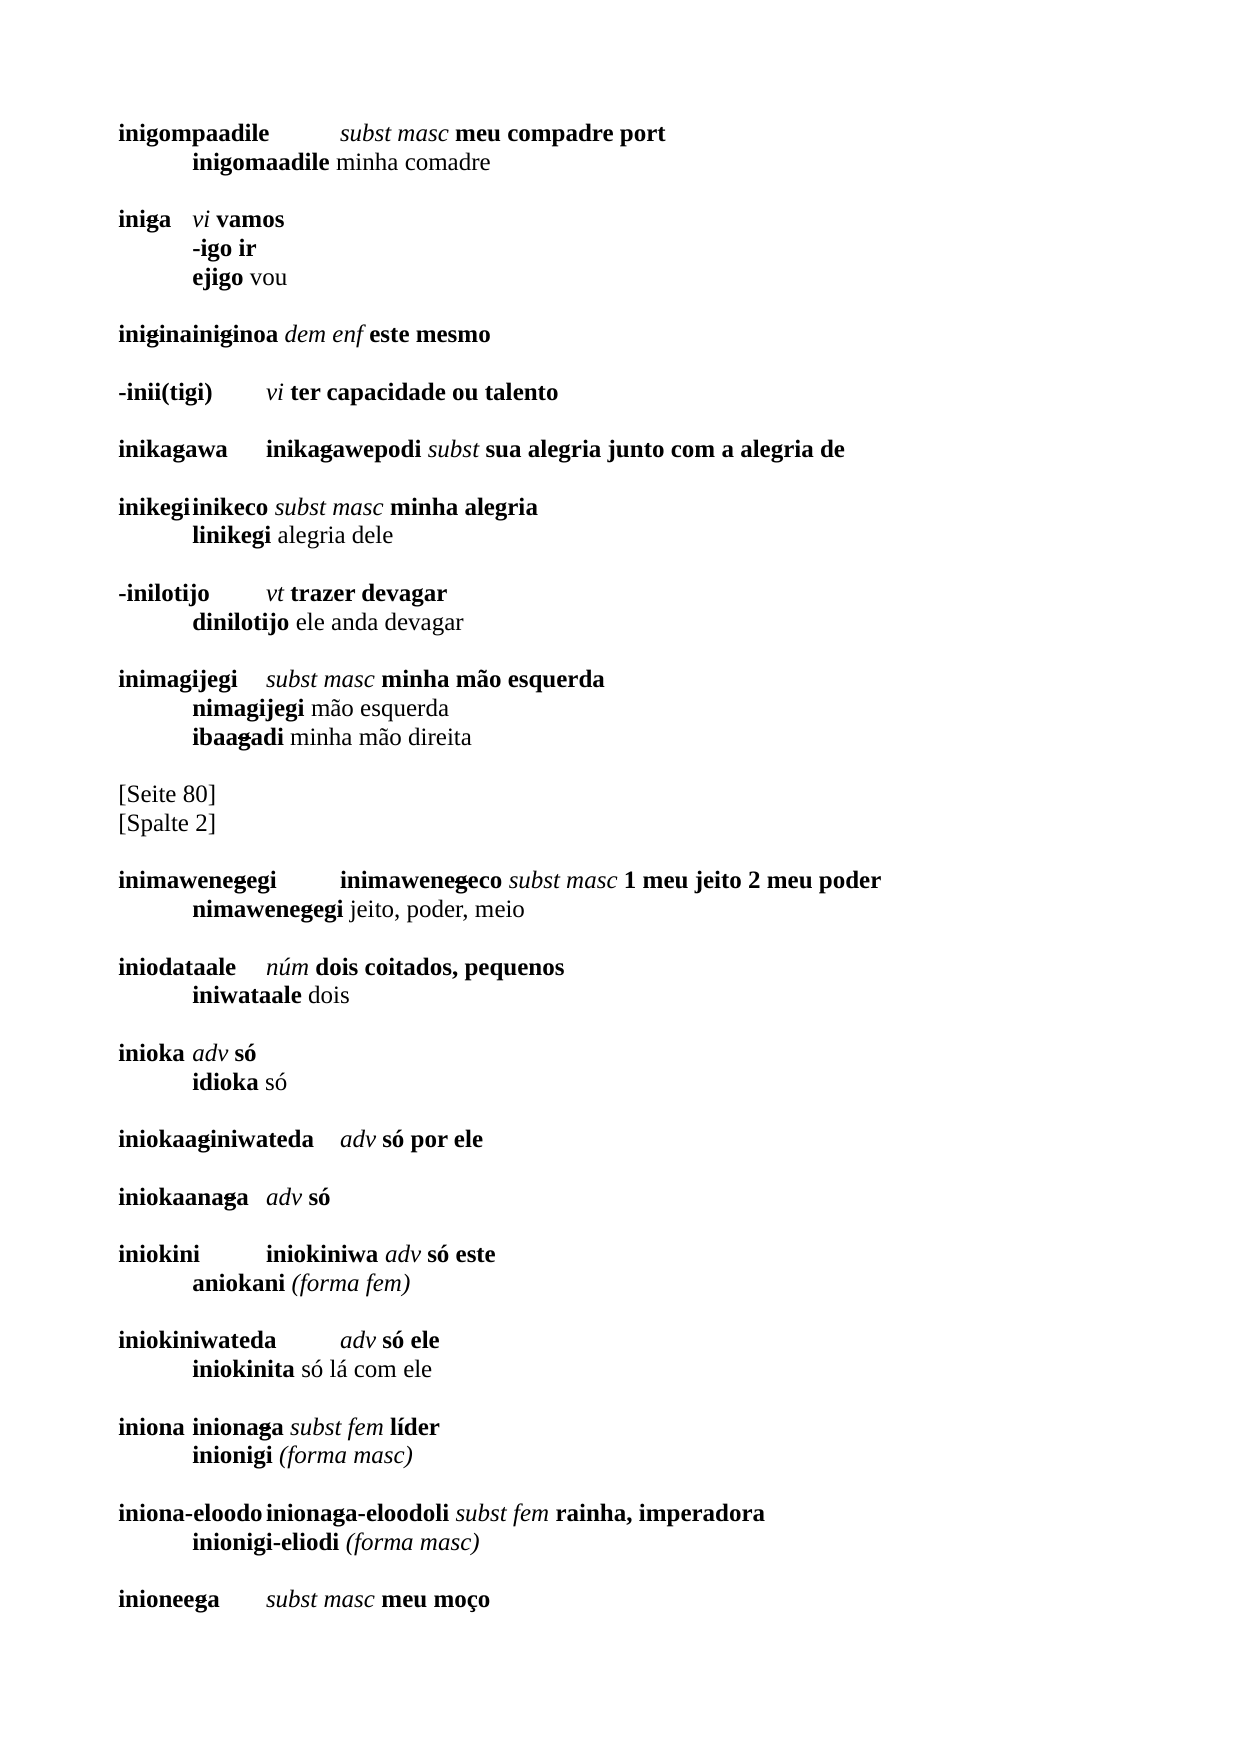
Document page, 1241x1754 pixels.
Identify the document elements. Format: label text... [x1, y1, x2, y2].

text -igo ir [118, 233, 1240, 262]
text -inilotijo vt trazer devagar [118, 578, 1240, 607]
text inikagawa inikagawepodi subst sua alegria junto com a alegria de [118, 434, 1240, 463]
text iniga vi vamos [118, 204, 1240, 233]
text inigina iniginoa dem enf este mesmo [118, 319, 1240, 348]
text [Spalte 2] [118, 808, 1240, 837]
text inionigi (forma masc) [118, 1441, 1240, 1469]
text linikegi alegria dele [118, 521, 1240, 549]
text -inii(tigi) vi ter capacidade ou talento [118, 377, 1240, 406]
text iniodataale núm dois coitados, pequenos [118, 952, 1240, 981]
text iniokaaginiwateda adv só por ele [118, 1124, 1240, 1153]
text iniokinita só lá com ele [118, 1354, 1240, 1383]
text iniona-eloodo inionaga-eloodoli subst fem rainha, imperadora [118, 1498, 1240, 1527]
text inimagijegi subst masc minha mão esquerda [118, 664, 1240, 693]
text inioneega subst masc meu moço [118, 1584, 1240, 1613]
text inionigi-eliodi (forma masc) [118, 1527, 1240, 1556]
text nimawenegegi jeito, poder, meio [118, 894, 1240, 923]
text idioka só [118, 1067, 1240, 1096]
text inigomaadile minha comadre [118, 147, 1240, 176]
text iniokini iniokiniwa adv só este [118, 1239, 1240, 1268]
text [Seite 80] [118, 779, 1240, 808]
text iniwataale dois [118, 981, 1240, 1009]
text ibaagadi minha mão direita [118, 722, 1240, 751]
text aniokani (forma fem) [118, 1268, 1240, 1297]
text iniona inionaga subst fem líder [118, 1412, 1240, 1441]
text dinilotijo ele anda devagar [118, 607, 1240, 636]
text iniokiniwateda adv só ele [118, 1326, 1240, 1354]
text inimawenegegi inimawenegeco subst masc 1 meu jeito 2 meu poder [118, 866, 1240, 894]
text inioka adv só [118, 1038, 1240, 1067]
text inikegi inikeco subst masc minha alegria [118, 492, 1240, 521]
text iniokaanaga adv só [118, 1182, 1240, 1211]
text inigompaadile subst masc meu compadre port [118, 118, 1240, 147]
text nimagijegi mão esquerda [118, 693, 1240, 722]
text ejigo vou [118, 262, 1240, 291]
